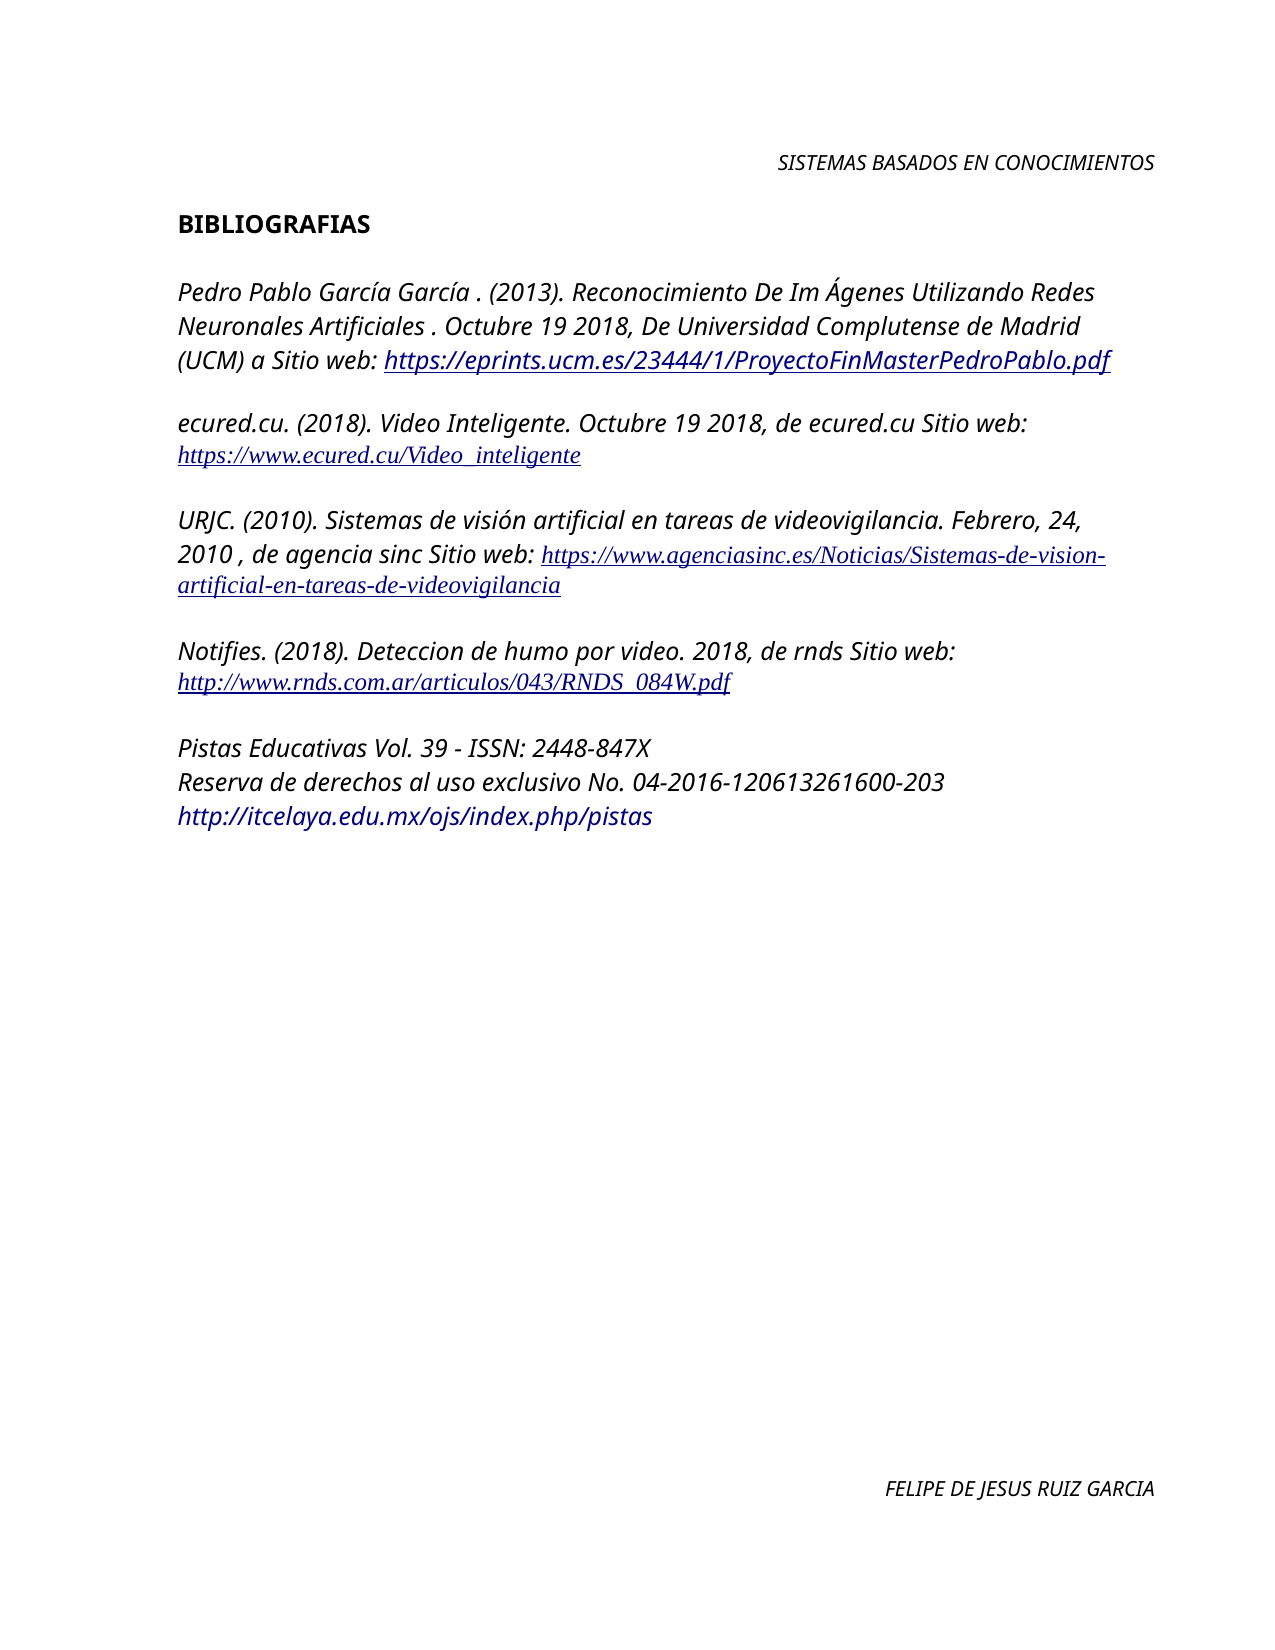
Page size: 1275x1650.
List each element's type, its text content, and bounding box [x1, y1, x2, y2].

text URJC. (2010). Sistemas de visión artificial en tareas de videovigilancia. Febrero, 24, 2010 , de agencia sinc Sitio web: https://www.agenciasinc.es/Noticias/Sistemas-de-vision-artificial-en-tareas-de-videovigilancia [177, 502, 1157, 599]
text Pedro Pablo García García . (2013). Reconocimiento De Im Ágenes Utilizando Redes Neuronales Artificiales . Octubre 19 2018, De Universidad Complutense de Madrid (UCM) a Sitio web: https://eprints.ucm.es/23444/1/ProyectoFinMasterPedroPablo.pdf [177, 275, 1157, 377]
text ecured.cu. (2018). Video Inteligente. Octubre 19 2018, de ecured.cu Sitio web: https://www.ecured.cu/Video_inteligente [177, 406, 1157, 468]
text Reserva de derechos al uso exclusivo No. 04-2016-120613261600-203 [177, 764, 1157, 798]
text http://itcelaya.edu.mx/ojs/index.php/pistas [177, 798, 1157, 832]
text BIBLIOGRAFIAS [177, 207, 1157, 241]
text Notifies. (2018). Deteccion de humo por video. 2018, de rnds Sitio web: http://www.rnds.com.ar/articulos/043/RNDS_084W.pdf [177, 633, 1157, 696]
text Pistas Educativas Vol. 39 - ISSN: 2448-847X [177, 730, 1157, 764]
